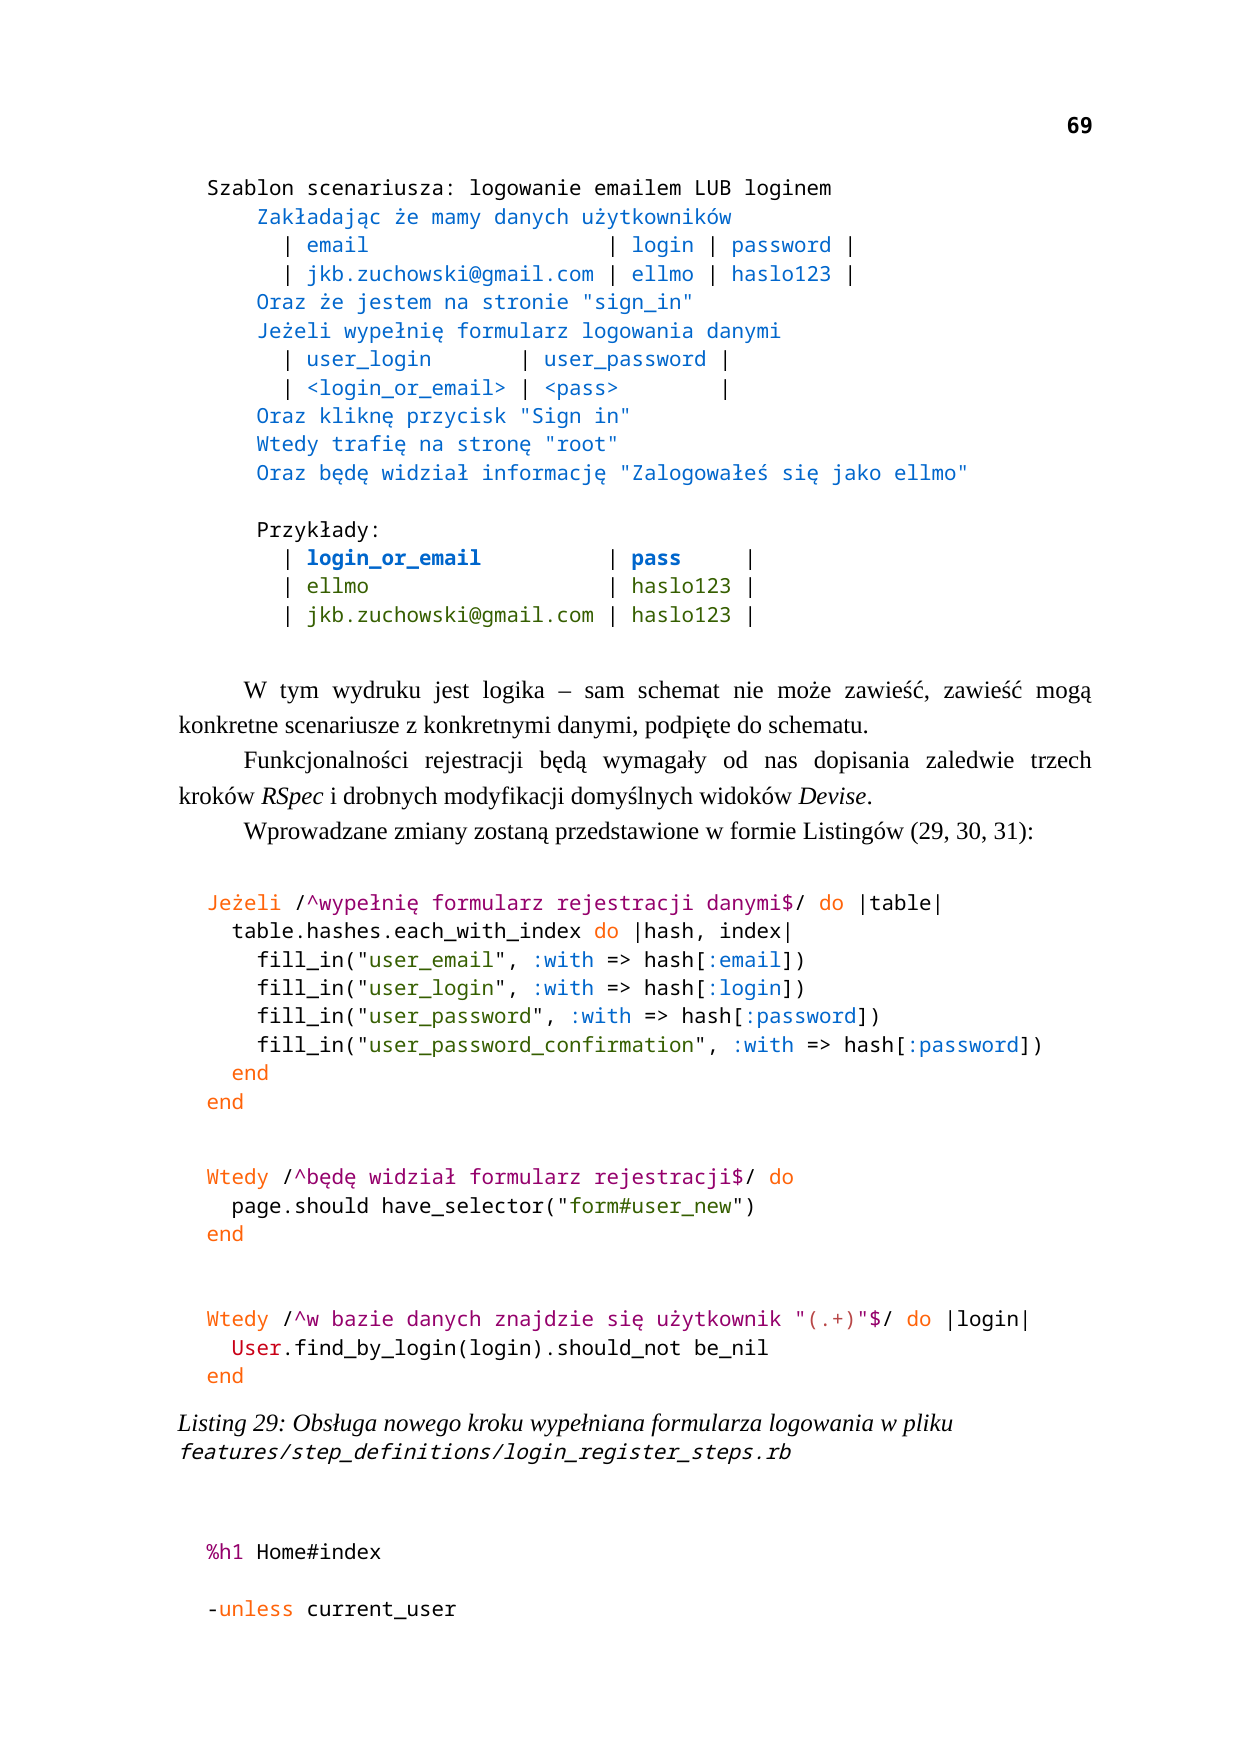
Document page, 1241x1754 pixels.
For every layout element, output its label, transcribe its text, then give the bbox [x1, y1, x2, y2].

table_header Szablon scenariusza: logowanie emailem LUB loginem Zakładając że mamy danych użytkowników | email | login | password | | jkb.zuchowski@gmail.com | ellmo | haslo123 | Oraz że jestem na stronie "sign_in" Jeżeli wypełnię formularz logowania danymi | user_login | user_password | | <login_or_email> | <pass> | Oraz kliknę przycisk "Sign in" Wtedy trafię na stronę "root" Oraz będę widział informację "Zalogowałeś się jako ellmo" Przykłady: | login_or_email | pass | | ellmo | haslo123 | | jkb.zuchowski@gmail.com | haslo123 | [177, 168, 1093, 634]
table_header Jeżeli /^wypełnię formularz rejestracji danymi$/ do |table| table.hashes.each_with_index do |hash, index| fill_in("user_email", :with => hash[:email]) fill_in("user_login", :with => hash[:login]) fill_in("user_password", :with => hash[:password]) fill_in("user_password_confirmation", :with => hash[:password]) end end [177, 882, 1093, 1121]
text Funkcjonalności rejestracji będą wymagały od nas dopisania zaledwie trzech kroków RSpec i drobnych modyfikacji domyślnych widoków Devise. [178, 741, 1093, 811]
table_header %h1 Home#index -unless current_user [177, 1531, 1093, 1628]
list Listing 29: Obsługa nowego kroku wypełniana formularza logowania w pliku features/step_definitions/login_register_steps.rb [177, 1408, 1093, 1465]
text Wprowadzane zmiany zostaną przedstawione w formie Listingów (29, 30, 31): [178, 811, 1093, 847]
table_header Wtedy /^będę widział formularz rejestracji$/ do page.should have_selector("form#user_new") end Wtedy /^w bazie danych znajdzie się użytkownik "(.+)"$/ do |login| User.find_by_login(login).should_not be_nil end [177, 1157, 1093, 1396]
text W tym wydruku jest logika – sam schemat nie może zawieść, zawieść mogą konkretne scenariusze z konkretnymi danymi, podpięte do schematu. [178, 670, 1093, 741]
